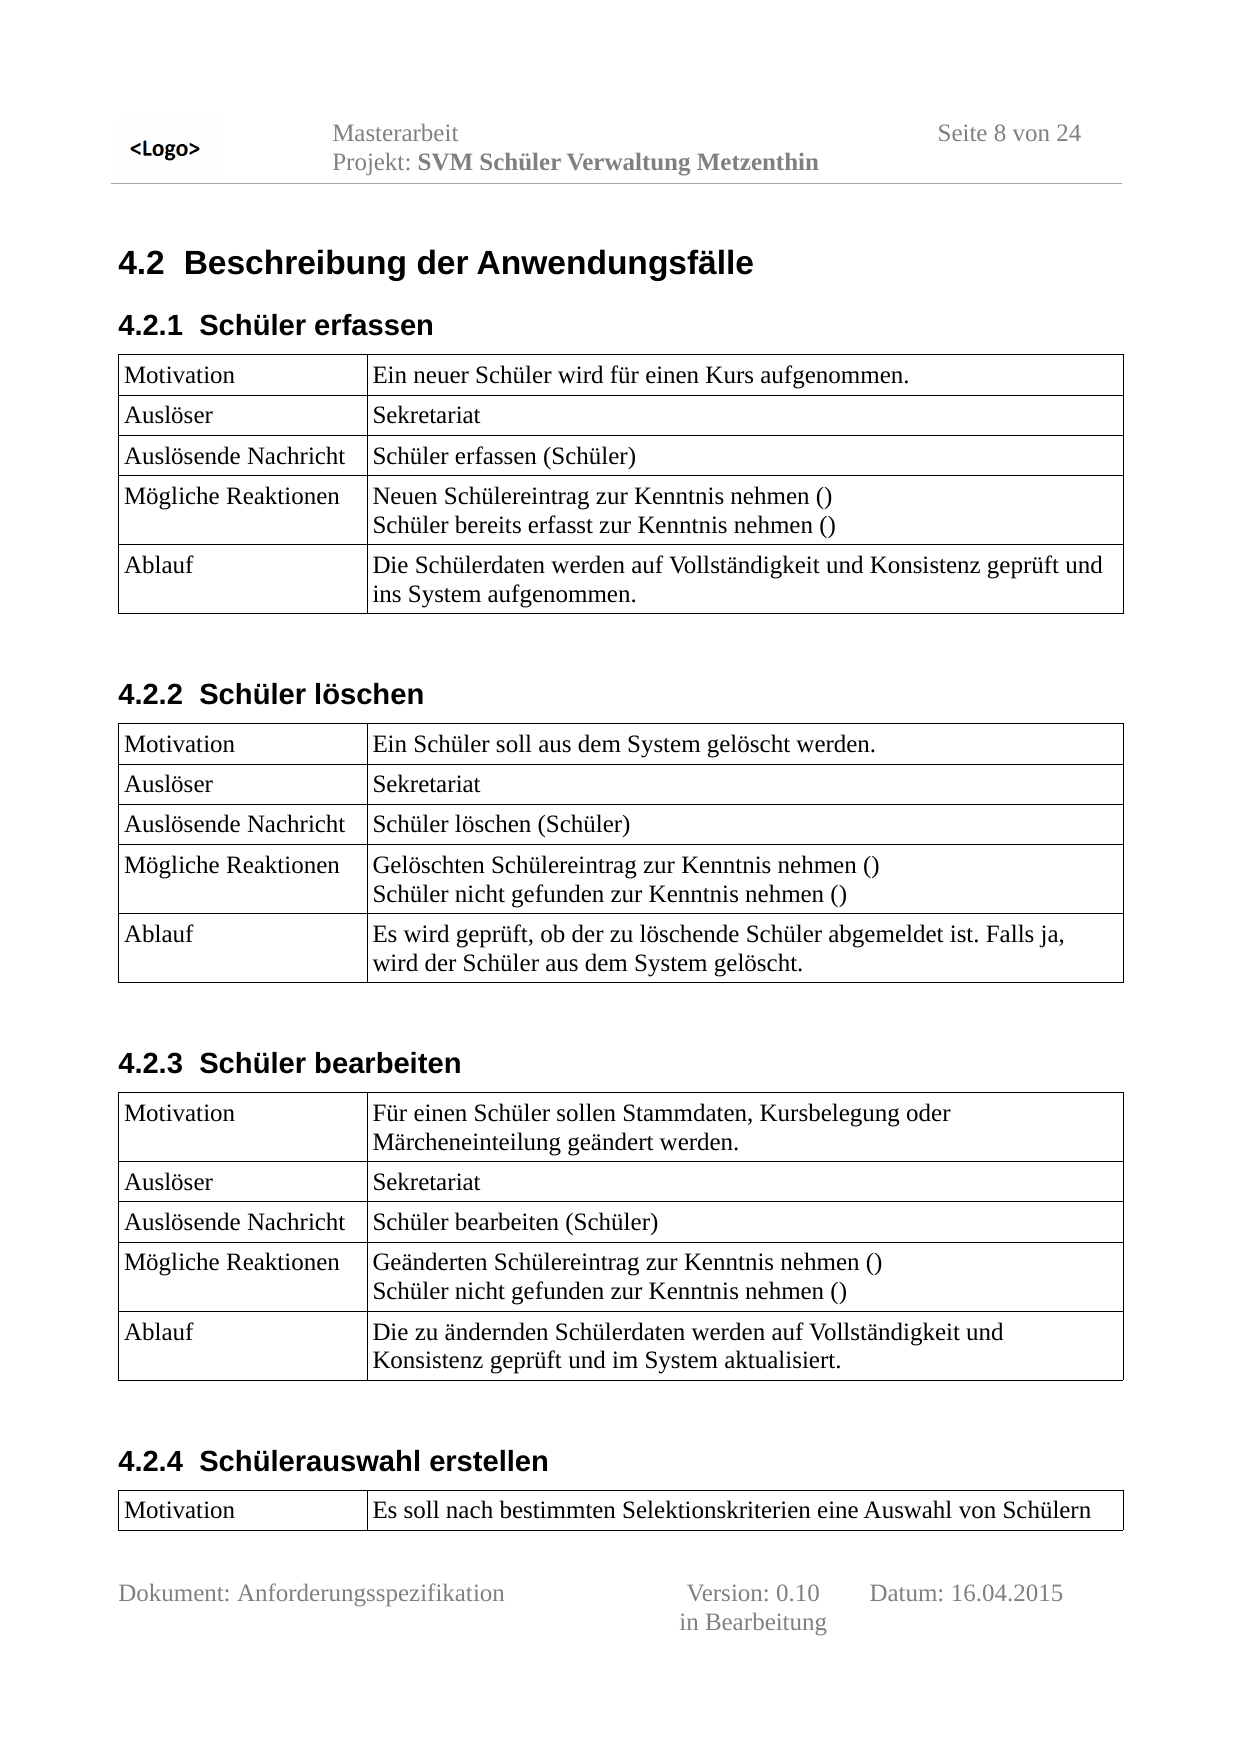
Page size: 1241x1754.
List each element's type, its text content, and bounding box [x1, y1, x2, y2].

subtitle Beschreibung der Anwendungsfälle [118, 242, 1122, 281]
table_cell Sekretariat [368, 1162, 1123, 1201]
table_header Für einen Schüler sollen Stammdaten, Kursbelegung oder Märcheneinteilung geändert werden. [368, 1093, 1123, 1161]
table_header Motivation [119, 1093, 367, 1161]
table_cell Die Schülerdaten werden auf Vollständigkeit und Konsistenz geprüft und ins System aufgenommen. [368, 545, 1123, 613]
table_cell Mögliche Reaktionen [119, 845, 367, 913]
table_cell Mögliche Reaktionen [119, 476, 367, 544]
subtitle Schüler erfassen [118, 308, 1122, 342]
table_header Es soll nach bestimmten Selektionskriterien eine Auswahl von Schülern [368, 1491, 1123, 1530]
table_cell Schüler löschen (Schüler) [368, 805, 1123, 844]
table_cell Die zu ändernden Schülerdaten werden auf Vollständigkeit und Konsistenz geprüft und im System aktualisiert. [368, 1312, 1123, 1380]
table_cell Ablauf [119, 545, 367, 613]
table_cell Sekretariat [368, 396, 1123, 435]
table_header Ein neuer Schüler wird für einen Kurs aufgenommen. [368, 355, 1123, 394]
table_cell Auslösende Nachricht [119, 1202, 367, 1242]
subtitle Schülerauswahl erstellen [118, 1443, 1122, 1477]
subtitle Schüler löschen [118, 677, 1122, 711]
table_header Motivation [119, 355, 367, 394]
table_cell Gelöschten Schülereintrag zur Kenntnis nehmen () Schüler nicht gefunden zur Kenntnis nehmen () [368, 845, 1123, 913]
table_header Motivation [119, 724, 367, 763]
table_cell Neuen Schülereintrag zur Kenntnis nehmen () Schüler bereits erfasst zur Kenntnis nehmen () [368, 476, 1123, 544]
table_cell Mögliche Reaktionen [119, 1243, 367, 1311]
table_cell Ablauf [119, 1312, 367, 1380]
table_cell Auslösende Nachricht [119, 436, 367, 475]
table_cell Schüler bearbeiten (Schüler) [368, 1202, 1123, 1242]
subtitle Schüler bearbeiten [118, 1046, 1122, 1079]
table_header Motivation [119, 1491, 367, 1530]
table_cell Ablauf [119, 914, 367, 982]
table_cell Auslöser [119, 396, 367, 435]
table_cell Geänderten Schülereintrag zur Kenntnis nehmen () Schüler nicht gefunden zur Kenntnis nehmen () [368, 1243, 1123, 1311]
table_cell Auslösende Nachricht [119, 805, 367, 844]
table_header Ein Schüler soll aus dem System gelöscht werden. [368, 724, 1123, 763]
picture [118, 118, 224, 183]
table_cell Es wird geprüft, ob der zu löschende Schüler abgemeldet ist. Falls ja, wird der Schüler aus dem System gelöscht. [368, 914, 1123, 982]
table_cell Auslöser [119, 1162, 367, 1201]
table_cell Schüler erfassen (Schüler) [368, 436, 1123, 475]
table_cell Auslöser [119, 765, 367, 804]
table_cell Sekretariat [368, 765, 1123, 804]
